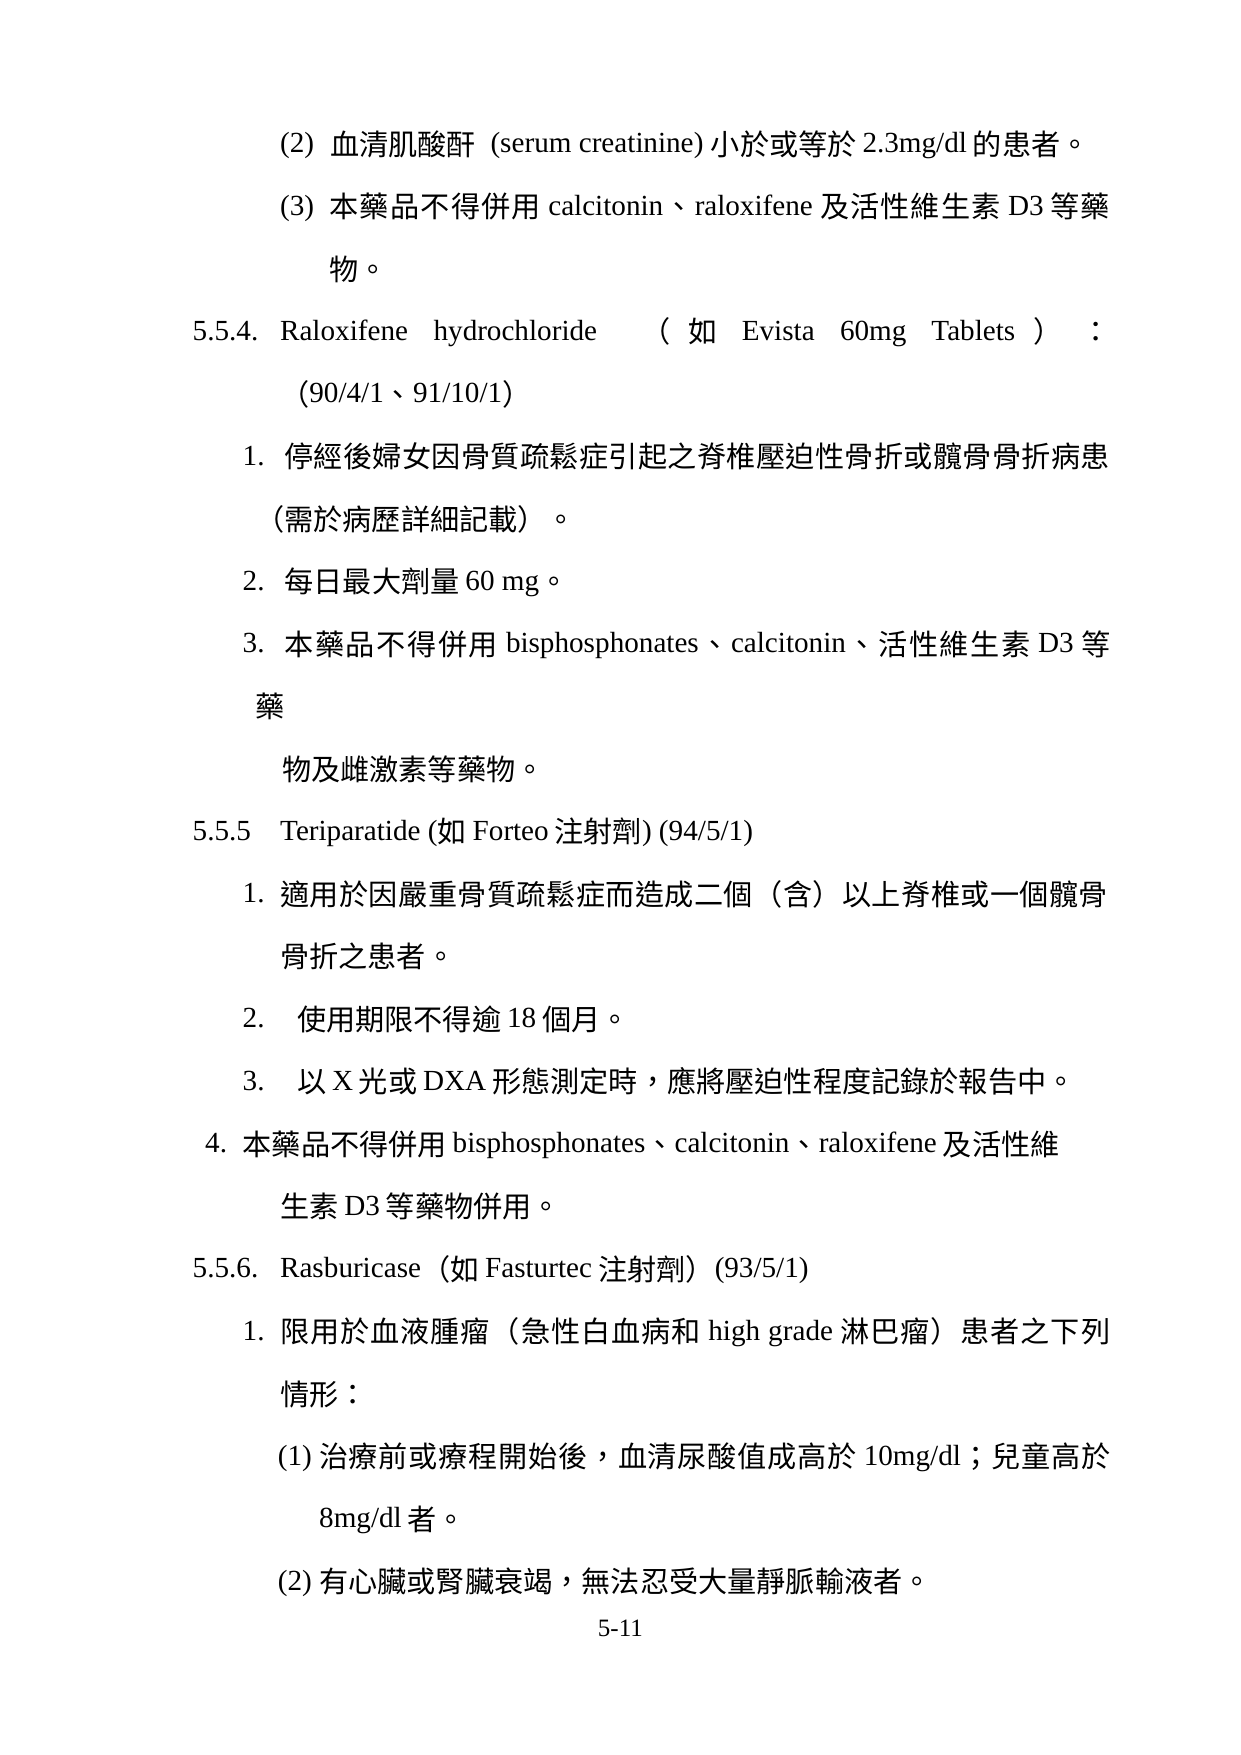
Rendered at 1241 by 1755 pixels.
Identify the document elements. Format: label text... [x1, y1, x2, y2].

text 物及雌激素等藥物。 [282, 726, 1110, 788]
text 1. 限用於血液腫瘤（急性白血病和high grade淋巴瘤）患者之下列情形： [242, 1288, 1110, 1413]
text 生素D3等藥物併用。 [242, 1163, 1110, 1226]
text 3. 以X光或DXA形態測定時，應將壓迫性程度記錄於報告中。 [242, 1038, 1110, 1101]
text 2. 每日最大劑量60 mg。 [242, 538, 1110, 601]
text 1. 停經後婦女因骨質疏鬆症引起之脊椎壓迫性骨折或髖骨骨折病患（需於病歷詳細記載）。 [242, 413, 1110, 538]
text (3) 本藥品不得併用calcitonin、raloxifene及活性維生素D3等藥物。 [280, 163, 1110, 288]
text 5.5.6. Rasburicase（如Fasturtec注射劑）(93/5/1) [192, 1226, 1110, 1288]
text 1. 適用於因嚴重骨質疏鬆症而造成二個（含）以上脊椎或一個髖骨骨折之患者。 [242, 851, 1110, 976]
text (2) 血清肌酸酐 (serum creatinine) 小於或等於2.3mg/dl的患者。 [280, 101, 1110, 163]
text 2. 使用期限不得逾18個月。 [242, 976, 1110, 1038]
text 3. 本藥品不得併用bisphosphonates、calcitonin、活性維生素D3等藥 [242, 601, 1110, 726]
text 5.5.4. Raloxifene hydrochloride （如Evista 60mg Tablets）：（90/4/1、91/10/1） [192, 288, 1110, 413]
text (1) 治療前或療程開始後，血清尿酸值成高於10mg/dl；兒童高於8mg/dl者。 [278, 1413, 1110, 1538]
text (2) 有心臟或腎臟衰竭，無法忍受大量靜脈輸液者。 [278, 1538, 1110, 1601]
text 5.5.5 Teriparatide (如Forteo注射劑) (94/5/1) [192, 788, 1110, 851]
list 本藥品不得併用bisphosphonates、calcitonin、raloxifene及活性維 [205, 1101, 1110, 1163]
